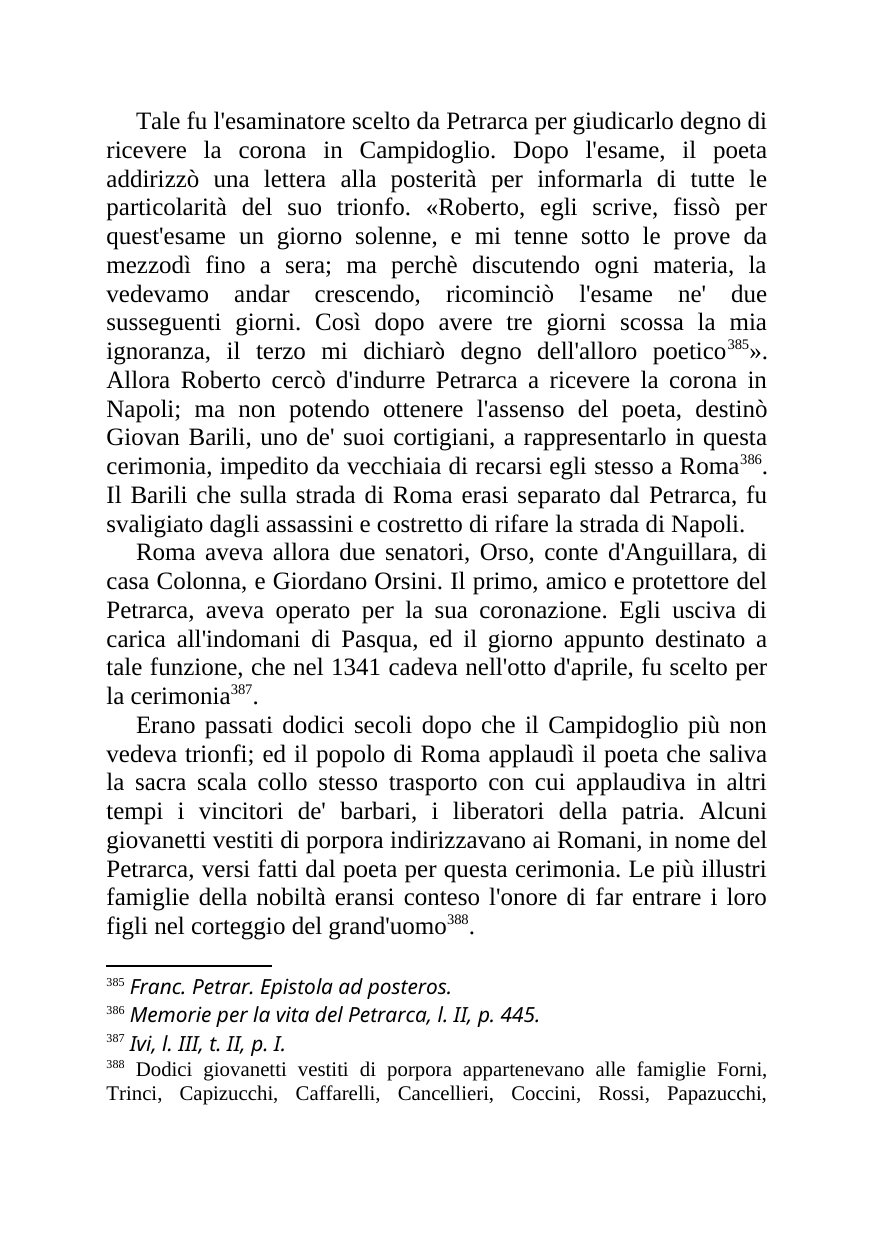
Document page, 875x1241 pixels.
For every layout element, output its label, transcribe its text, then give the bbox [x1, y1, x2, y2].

text Roma aveva allora due senatori, Orso, conte d'Anguillara, di casa Colonna, e Giordano Orsini. Il primo, amico e protettore del Petrarca, aveva operato per la sua coronazione. Egli usciva di carica all'indomani di Pasqua, ed il giorno appunto destinato a tale funzione, che nel 1341 cadeva nell'otto d'aprile, fu scelto per la cerimonia. [106, 537, 768, 710]
text Memorie per la vita del Petrarca, l. II, p. 445. [106, 1000, 768, 1029]
text Ivi, l. III, t. II, p. I. [106, 1029, 768, 1057]
text Franc. Petrar. Epistola ad posteros. [106, 972, 768, 1000]
text Erano passati dodici secoli dopo che il Campidoglio più non vedeva trionfi; ed il popolo di Roma applaudì il poeta che saliva la sacra scala collo stesso trasporto con cui applaudiva in altri tempi i vincitori de' barbari, i liberatori della patria. Alcuni giovanetti vestiti di porpora indirizzavano ai Romani, in nome del Petrarca, versi fatti dal poeta per questa cerimonia. Le più illustri famiglie della nobiltà eransi conteso l'onore di far entrare i loro figli nel corteggio del grand'uomo. [106, 710, 768, 940]
text Dodici giovanetti vestiti di porpora appartenevano alle famiglie Forni, Trinci, Capizucchi, Caffarelli, Cancellieri, Coccini, Rossi, Papazucchi, [106, 1057, 768, 1105]
text Tale fu l'esaminatore scelto da Petrarca per giudicarlo degno di ricevere la corona in Campidoglio. Dopo l'esame, il poeta addirizzò una lettera alla posterità per informarla di tutte le particolarità del suo trionfo. «Roberto, egli scrive, fissò per quest'esame un giorno solenne, e mi tenne sotto le prove da mezzodì fino a sera; ma perchè discutendo ogni materia, la vedevamo andar crescendo, ricominciò l'esame ne' due susseguenti giorni. Così dopo avere tre giorni scossa la mia ignoranza, il terzo mi dichiarò degno dell'alloro poetico». Allora Roberto cercò d'indurre Petrarca a ricevere la corona in Napoli; ma non potendo ottenere l'assenso del poeta, destinò Giovan Barili, uno de' suoi cortigiani, a rappresentarlo in questa cerimonia, impedito da vecchiaia di recarsi egli stesso a Roma. Il Barili che sulla strada di Roma erasi separato dal Petrarca, fu svaligiato dagli assassini e costretto di rifare la strada di Napoli. [106, 106, 768, 537]
